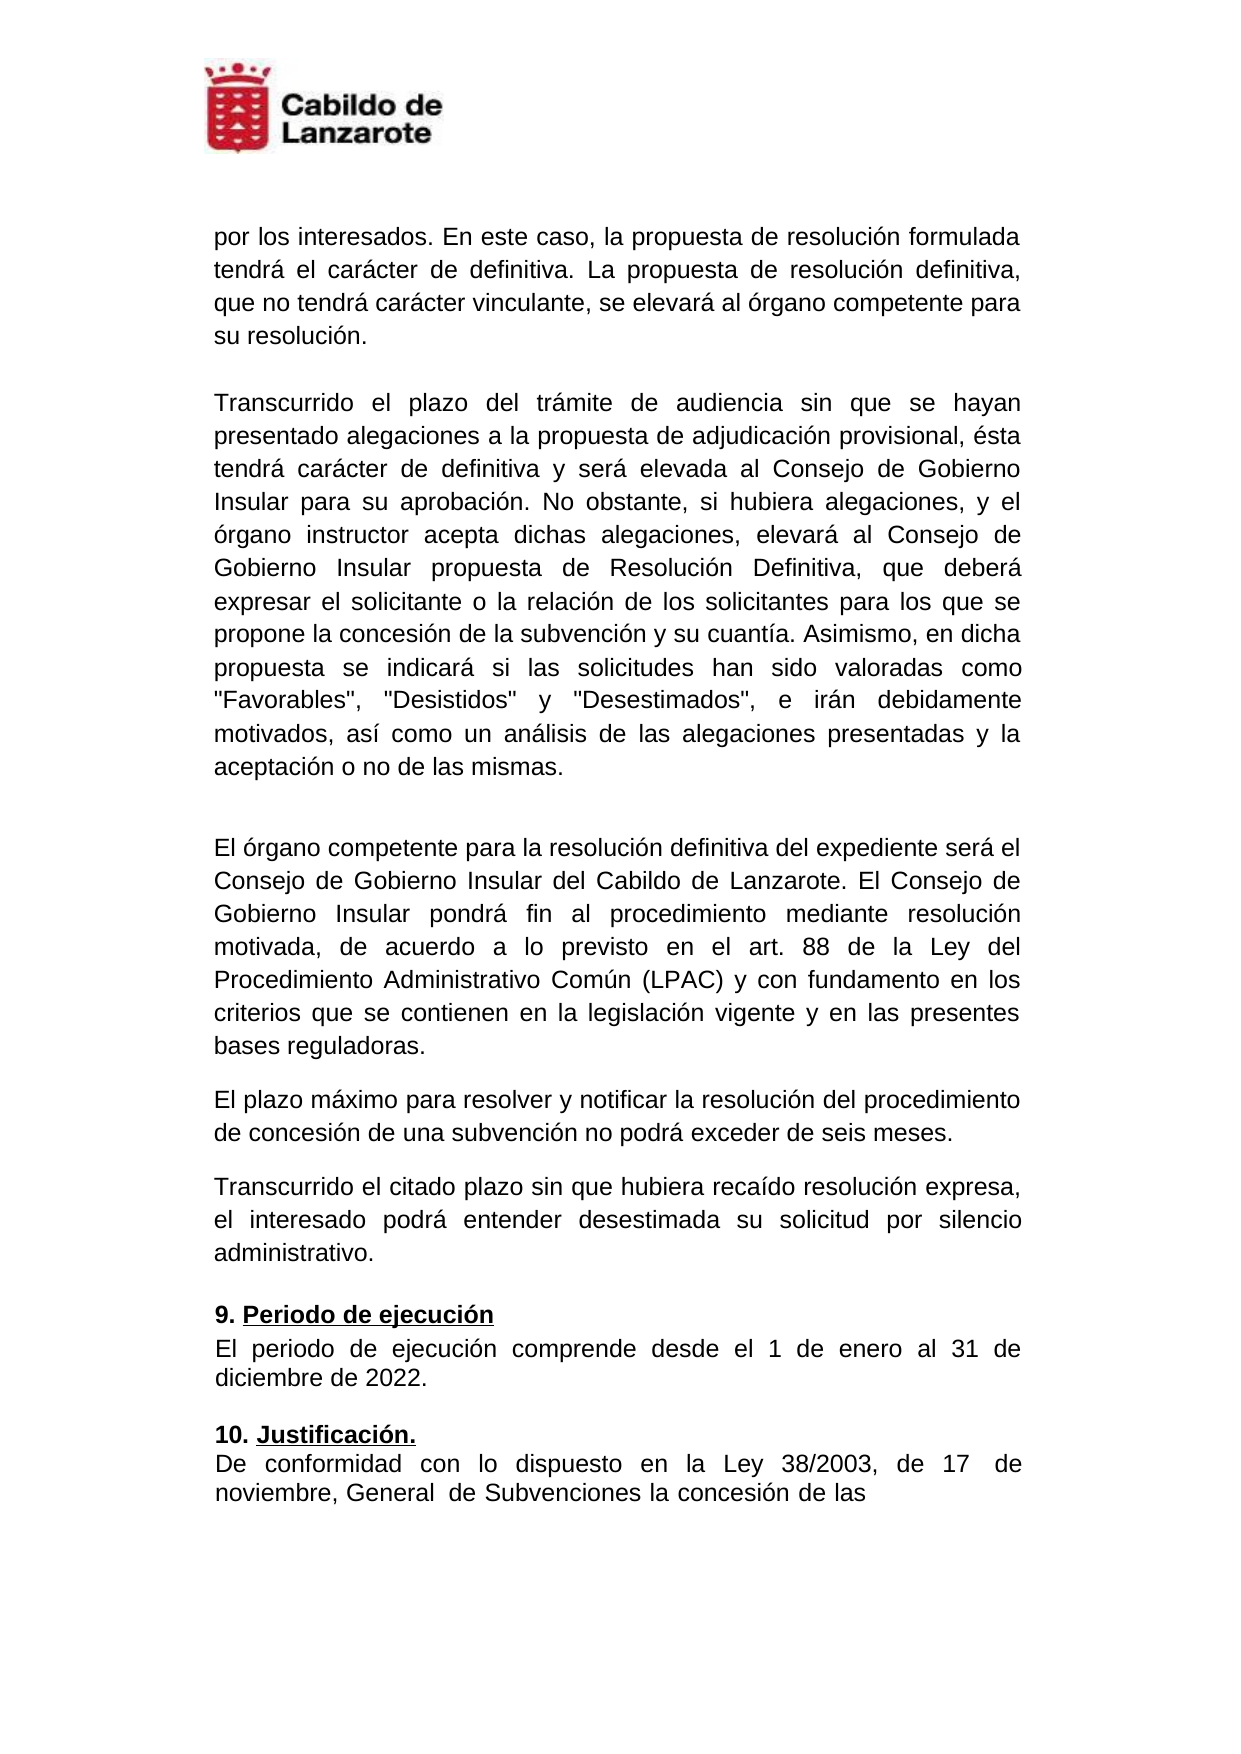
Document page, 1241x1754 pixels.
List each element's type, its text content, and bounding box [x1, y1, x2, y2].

text El plazo máximo para resolver y notificar la resolución del procedimiento de concesión de una subvención no podrá exceder de seis meses. [213, 1085, 1021, 1147]
text Transcurrido el citado plazo sin que hubiera recaído resolución expresa, el interesado podrá entender desestimada su solicitud por silencio administrativo. [213, 1172, 1022, 1267]
text por los interesados. En este caso, la propuesta de resolución formulada tendrá el carácter de definitiva. La propuesta de resolución definitiva, que no tendrá carácter vinculante, se elevará al órgano competente para su resolución. [213, 222, 1022, 350]
subtitle Periodo de ejecución [214, 1300, 1103, 1328]
text Transcurrido el plazo del trámite de audiencia sin que se hayan presentado alegaciones a la propuesta de adjudicación provisional, ésta tendrá carácter de definitiva y será elevada al Consejo de Gobierno Insular para su aprobación. No obstante, si hubiera alegaciones, y el órgano instructor acepta dichas alegaciones, elevará al Consejo de Gobierno Insular propuesta de Resolución Definitiva, que deberá expresar el solicitante o la relación de los solicitantes para los que se propone la concesión de la subvención y su cuantía. Asimismo, en dicha propuesta se indicará si las solicitudes han sido valoradas como "Favorables", "Desistidos" y "Desestimados", e irán debidamente motivados, así como un análisis de las alegaciones presentadas y la aceptación o no de las mismas. [213, 388, 1022, 780]
text De conformidad con lo dispuesto en la Ley 38/2003, de 17 de noviembre, General de Subvenciones la concesión de las [215, 1449, 1022, 1506]
subtitle Justificación. [214, 1420, 1103, 1449]
picture [203, 58, 444, 154]
text El periodo de ejecución comprende desde el 1 de enero al 31 de diciembre de 2022. [215, 1334, 1021, 1391]
text El órgano competente para la resolución definitiva del expediente será el Consejo de Gobierno Insular del Cabildo de Lanzarote. El Consejo de Gobierno Insular pondrá fin al procedimiento mediante resolución motivada, de acuerdo a lo previsto en el art. 88 de la Ley del Procedimiento Administrativo Común (LPAC) y con fundamento en los criterios que se contienen en la legislación vigente y en las presentes bases reguladoras. [213, 833, 1022, 1060]
